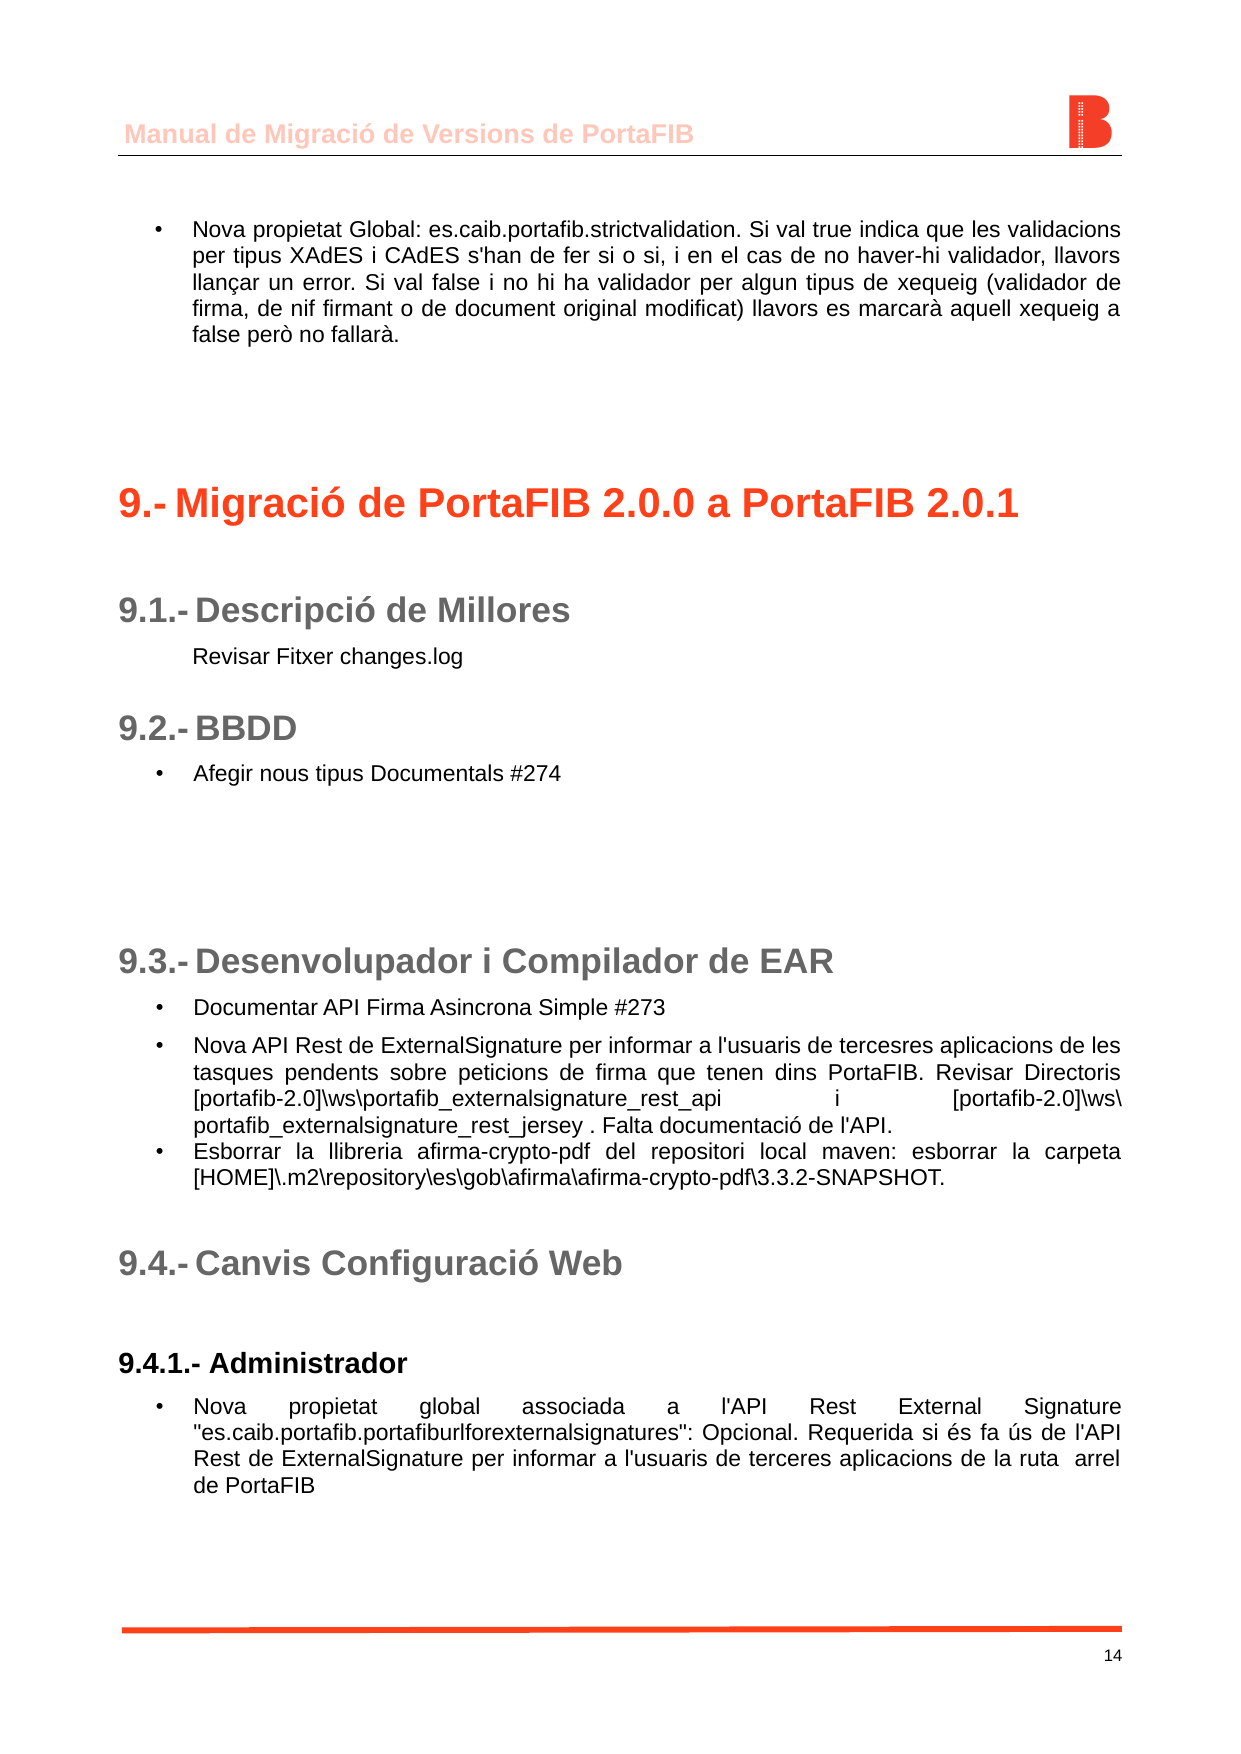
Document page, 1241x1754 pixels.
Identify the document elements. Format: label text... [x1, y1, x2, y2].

list Nova propietat Global: es.caib.portafib.strictvalidation. Si val true indica que les validacions per tipus XAdES i CAdES s'han de fer si o si, i en el cas de no haver-hi validador, llavors llançar un error. Si val false i no hi ha validador per algun tipus de xequeig (validador de firma, de nif firmant o de document original modificat) llavors es marcarà aquell xequeig a false però no fallarà. [154, 216, 1122, 347]
subtitle Administrador [118, 1347, 1122, 1380]
list Nova propietat global associada a l'API Rest External Signature "es.caib.portafib.portafiburlforexternalsignatures": Opcional. Requerida si és fa ús de l'API Rest de ExternalSignature per informar a l'usuaris de terceres aplicacions de la ruta arrel de PortaFIB [156, 1393, 1122, 1498]
subtitle Descripció de Millores [118, 590, 1122, 630]
subtitle BBDD [118, 707, 1122, 747]
subtitle Migració de PortaFIB 2.0.0 a PortaFIB 2.0.1 [118, 478, 1122, 526]
list Afegir nous tipus Documentals #274 [156, 760, 1122, 786]
picture [1063, 94, 1117, 150]
list Documentar API Firma Asincrona Simple #273 [156, 994, 1122, 1020]
list Esborrar la llibreria afirma-crypto-pdf del repositori local maven: esborrar la carpeta [HOME]\.m2\repository\es\gob\afirma\afirma-crypto-pdf\3.3.2-SNAPSHOT. [156, 1138, 1122, 1191]
list Nova API Rest de ExternalSignature per informar a l'usuaris de tercesres aplicacions de les tasques pendents sobre peticions de firma que tenen dins PortaFIB. Revisar Directoris [portafib-2.0]\ws\portafib_externalsignature_rest_api i [portafib-2.0]\ws\portafib_externalsignature_rest_jersey . Falta documentació de l'API. [156, 1032, 1122, 1138]
subtitle Canvis Configuració Web [118, 1242, 1122, 1283]
text Revisar Fitxer changes.log [118, 643, 1122, 669]
subtitle Desenvolupador i Compilador de EAR [118, 940, 1122, 981]
